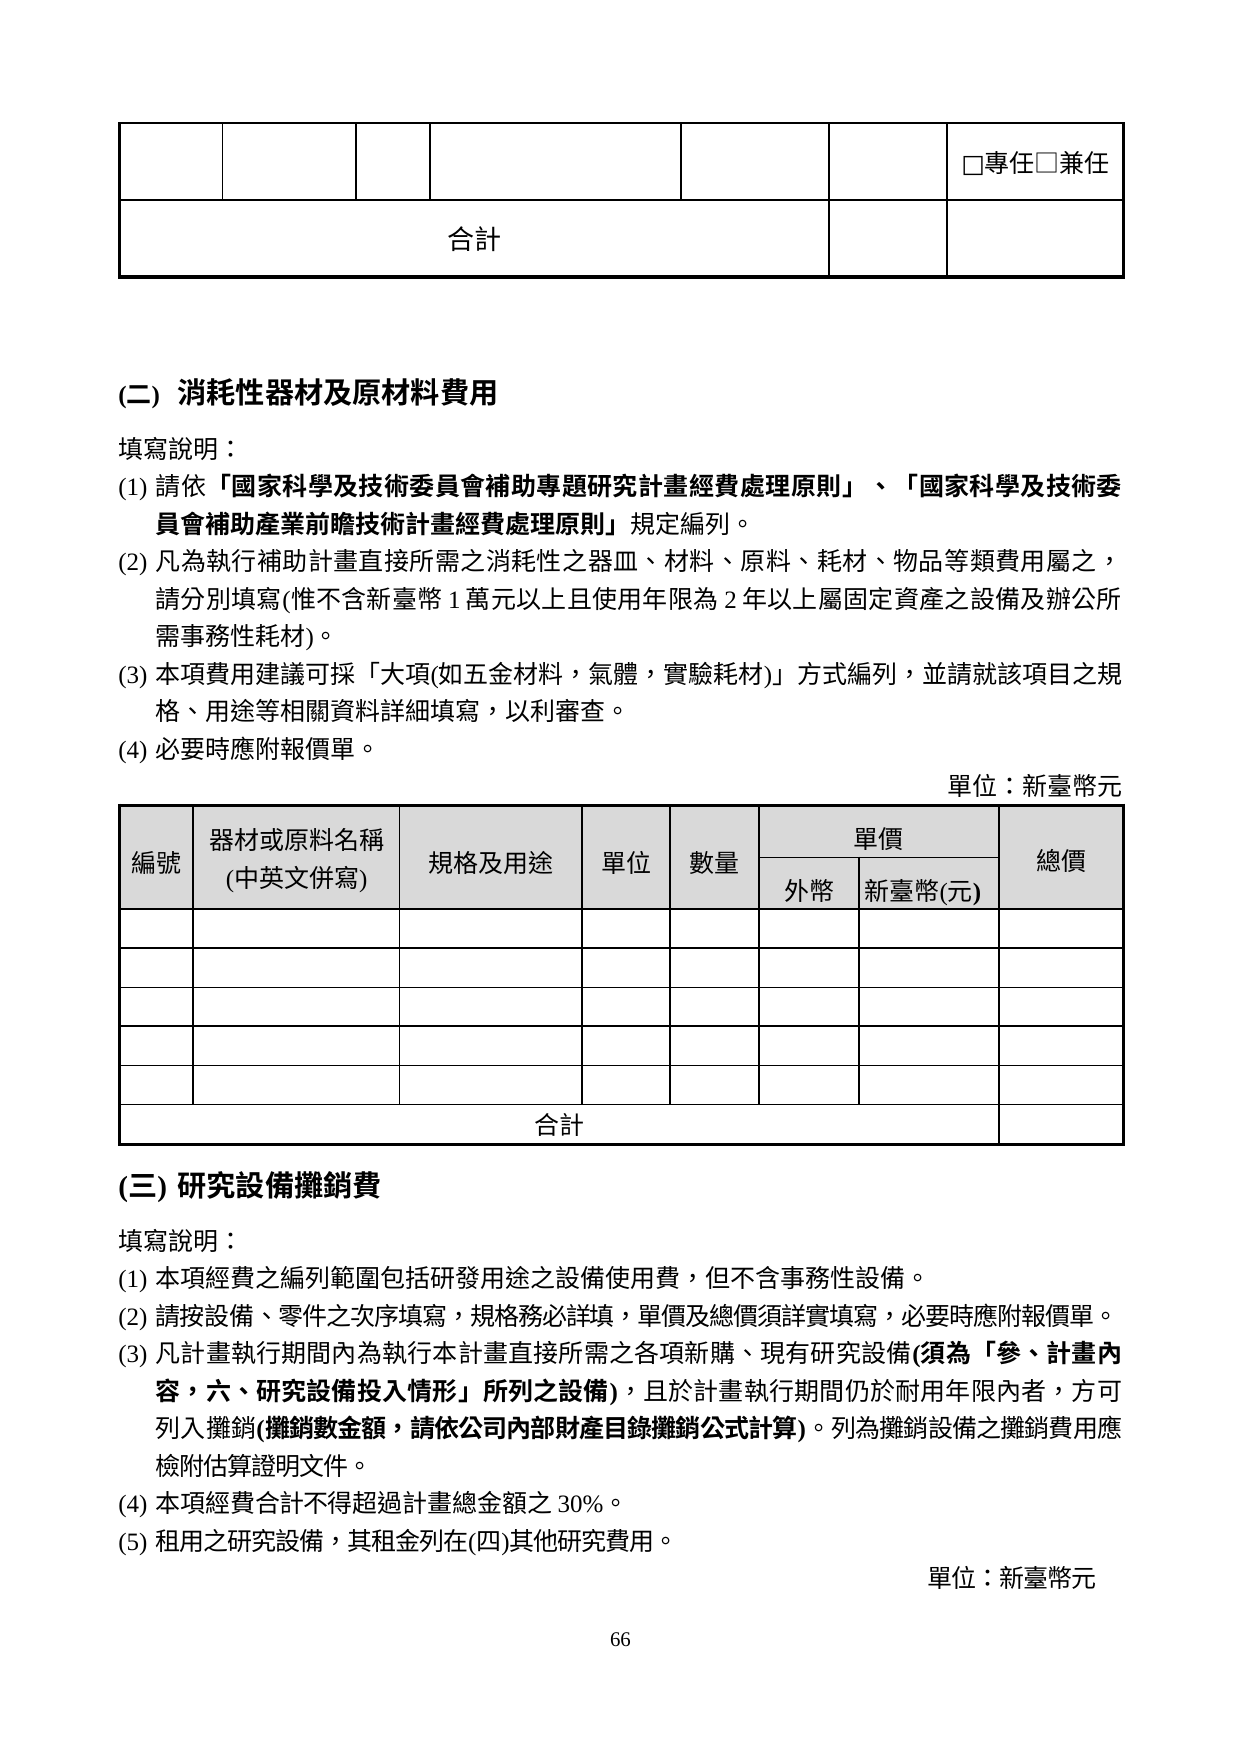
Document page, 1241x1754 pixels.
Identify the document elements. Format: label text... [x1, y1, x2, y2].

table_cell [400, 949, 581, 986]
table_cell [860, 910, 998, 947]
table_cell [760, 1027, 858, 1064]
table_cell [1000, 988, 1122, 1025]
table_cell [121, 124, 222, 199]
table_cell [830, 201, 946, 275]
table_cell [860, 949, 998, 986]
table_cell [194, 949, 399, 986]
table_cell [400, 988, 581, 1025]
table_cell [194, 910, 399, 947]
table_cell [431, 124, 680, 199]
list 本項經費之編列範圍包括研發用途之設備使用費，但不含事務性設備。 [118, 1258, 1122, 1296]
table_cell [583, 988, 669, 1025]
table_cell □專任□兼任 [948, 124, 1122, 199]
table_header 單位 [583, 807, 669, 908]
list 凡計畫執行期間內為執行本計畫直接所需之各項新購、現有研究設備(須為「參、計畫內容，六、研究設備投入情形」所列之設備)，且於計畫執行期間仍於耐用年限內者，方可列入攤銷(攤銷數金額，請依公司內部財產目錄攤銷公式計算)。列為攤銷設備之攤銷費用應檢附估算證明文件。 [118, 1333, 1122, 1483]
table_cell [948, 201, 1122, 275]
table_cell [671, 949, 758, 986]
table_cell 外幣 [760, 858, 858, 908]
table_cell [400, 910, 581, 947]
list 凡為執行補助計畫直接所需之消耗性之器皿、材料、原料、耗材、物品等類費用屬之，請分別填寫(惟不含新臺幣1萬元以上且使用年限為2年以上屬固定資產之設備及辦公所需事務性耗材)。 [118, 541, 1122, 653]
table_cell [583, 1027, 669, 1064]
table_cell 新臺幣(元) [860, 858, 998, 908]
table_cell [1000, 1066, 1122, 1103]
table_cell [121, 1066, 192, 1103]
table_cell [223, 124, 355, 199]
table_cell [121, 910, 192, 947]
table_cell [671, 988, 758, 1025]
table_cell [194, 1066, 399, 1103]
table_cell [194, 988, 399, 1025]
table_cell [1000, 910, 1122, 947]
table_cell [860, 1066, 998, 1103]
table_cell [760, 988, 858, 1025]
text 單位：新臺幣元 [118, 766, 1122, 803]
list 請按設備、零件之次序填寫，規格務必詳填，單價及總價須詳實填寫，必要時應附報價單。 [118, 1296, 1122, 1333]
table_cell 合計 [121, 201, 828, 275]
list 研究設備攤銷費 [118, 1146, 1122, 1221]
list 租用之研究設備，其租金列在(四)其他研究費用。 [118, 1521, 1122, 1558]
table_cell [760, 1066, 858, 1103]
list 消耗性器材及原材料費用 [118, 353, 1122, 428]
table_cell [830, 124, 946, 199]
table_cell [121, 988, 192, 1025]
table_header 單價 [760, 807, 998, 857]
text 填寫說明： [118, 428, 1122, 466]
table_cell [671, 1027, 758, 1064]
table_cell [194, 1027, 399, 1064]
list 單位：新臺幣元 [248, 1558, 1097, 1596]
table_cell [1000, 949, 1122, 986]
table_cell [583, 910, 669, 947]
table_cell [671, 1066, 758, 1103]
table_cell [760, 910, 858, 947]
table_header 編號 [121, 807, 192, 908]
table_cell [121, 949, 192, 986]
table_header 器材或原料名稱 (中英文併寫) [194, 807, 399, 908]
table_cell [860, 1027, 998, 1064]
table_cell [1000, 1027, 1122, 1064]
table_header 總價 [1000, 807, 1122, 908]
text 填寫說明： [118, 1221, 1122, 1258]
table_cell [860, 988, 998, 1025]
list 本項費用建議可採「大項(如五金材料，氣體，實驗耗材)」方式編列，並請就該項目之規格、用途等相關資料詳細填寫，以利審查。 [118, 653, 1122, 728]
table_cell [760, 949, 858, 986]
table_cell [400, 1027, 581, 1064]
list 請依「國家科學及技術委員會補助專題研究計畫經費處理原則」、「國家科學及技術委員會補助產業前瞻技術計畫經費處理原則」規定編列。 [118, 466, 1122, 541]
table_cell [682, 124, 828, 199]
table_header 規格及用途 [400, 807, 581, 908]
list 本項經費合計不得超過計畫總金額之30%。 [118, 1483, 1122, 1521]
table_header 數量 [671, 807, 758, 908]
table_cell [1000, 1105, 1122, 1143]
table_cell [583, 949, 669, 986]
table_cell [583, 1066, 669, 1103]
table_cell [400, 1066, 581, 1103]
table_cell [357, 124, 429, 199]
list 必要時應附報價單。 [118, 728, 1122, 766]
table_cell 合計 [121, 1105, 998, 1143]
table_cell [121, 1027, 192, 1064]
table_cell [671, 910, 758, 947]
